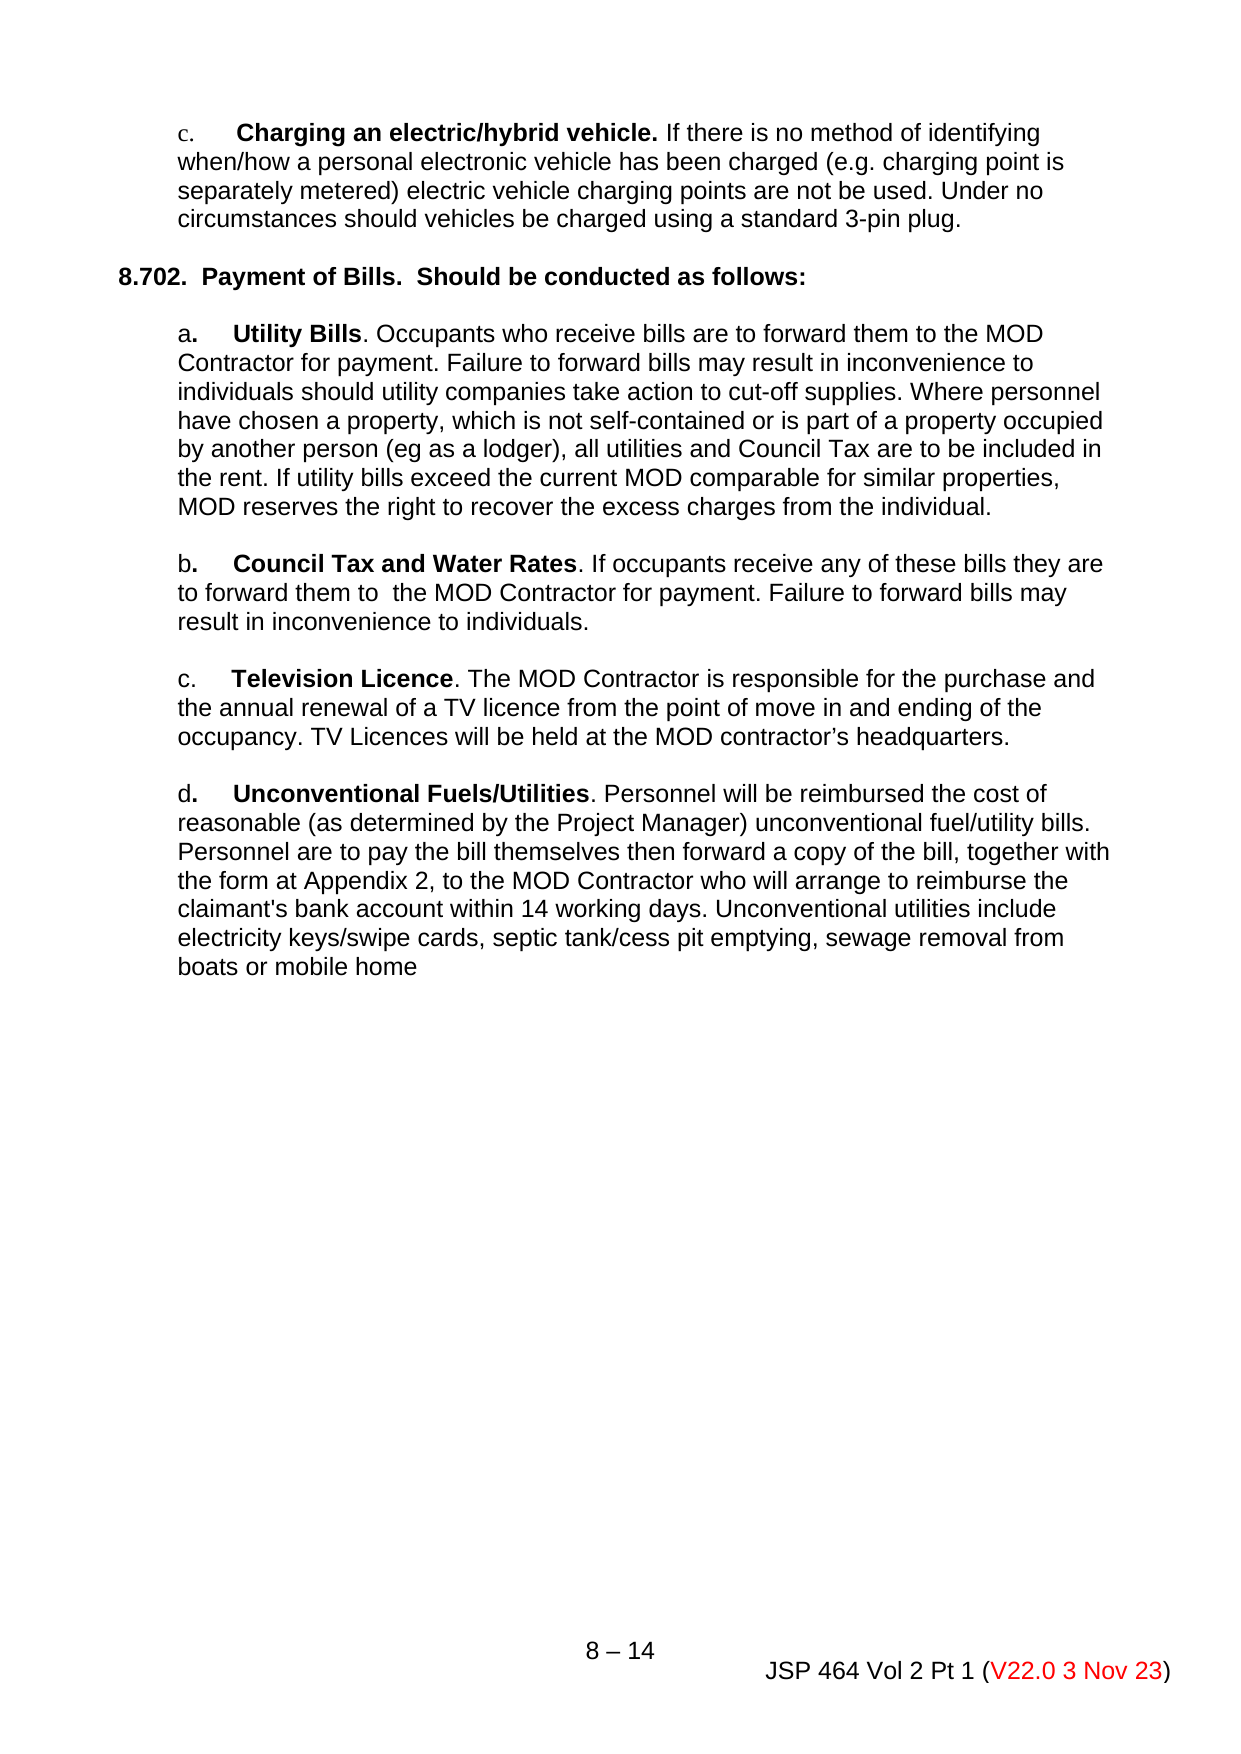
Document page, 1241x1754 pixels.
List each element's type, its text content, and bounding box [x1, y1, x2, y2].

text c. Television Licence. The MOD Contractor is responsible for the purchase and the annual renewal of a TV licence from the point of move in and ending of the occupancy. TV Licences will be held at the MOD contractor’s headquarters. [177, 664, 1122, 751]
text 8.702. Payment of Bills. Should be conducted as follows: [118, 262, 1122, 291]
text a. Utility Bills. Occupants who receive bills are to forward them to the MOD Contractor for payment. Failure to forward bills may result in inconvenience to individuals should utility companies take action to cut-off supplies. Where personnel have chosen a property, which is not self-contained or is part of a property occupied by another person (eg as a lodger), all utilities and Council Tax are to be included in the rent. If utility bills exceed the current MOD comparable for similar properties, MOD reserves the right to recover the excess charges from the individual. [118, 319, 1122, 521]
text d. Unconventional Fuels/Utilities. Personnel will be reimbursed the cost of reasonable (as determined by the Project Manager) unconventional fuel/utility bills. Personnel are to pay the bill themselves then forward a copy of the bill, together with the form at Appendix 2, to the MOD Contractor who will arrange to reimburse the claimant's bank account within 14 working days. Unconventional utilities include electricity keys/swipe cards, septic tank/cess pit emptying, sewage removal from boats or mobile home [177, 779, 1122, 981]
list Charging an electric/hybrid vehicle. If there is no method of identifying when/how a personal electronic vehicle has been charged (e.g. charging point is separately metered) electric vehicle charging points are not be used. Under no circumstances should vehicles be charged using a standard 3-pin plug. [177, 118, 1122, 233]
text b. Council Tax and Water Rates. If occupants receive any of these bills they are to forward them to the MOD Contractor for payment. Failure to forward bills may result in inconvenience to individuals. [177, 549, 1122, 636]
